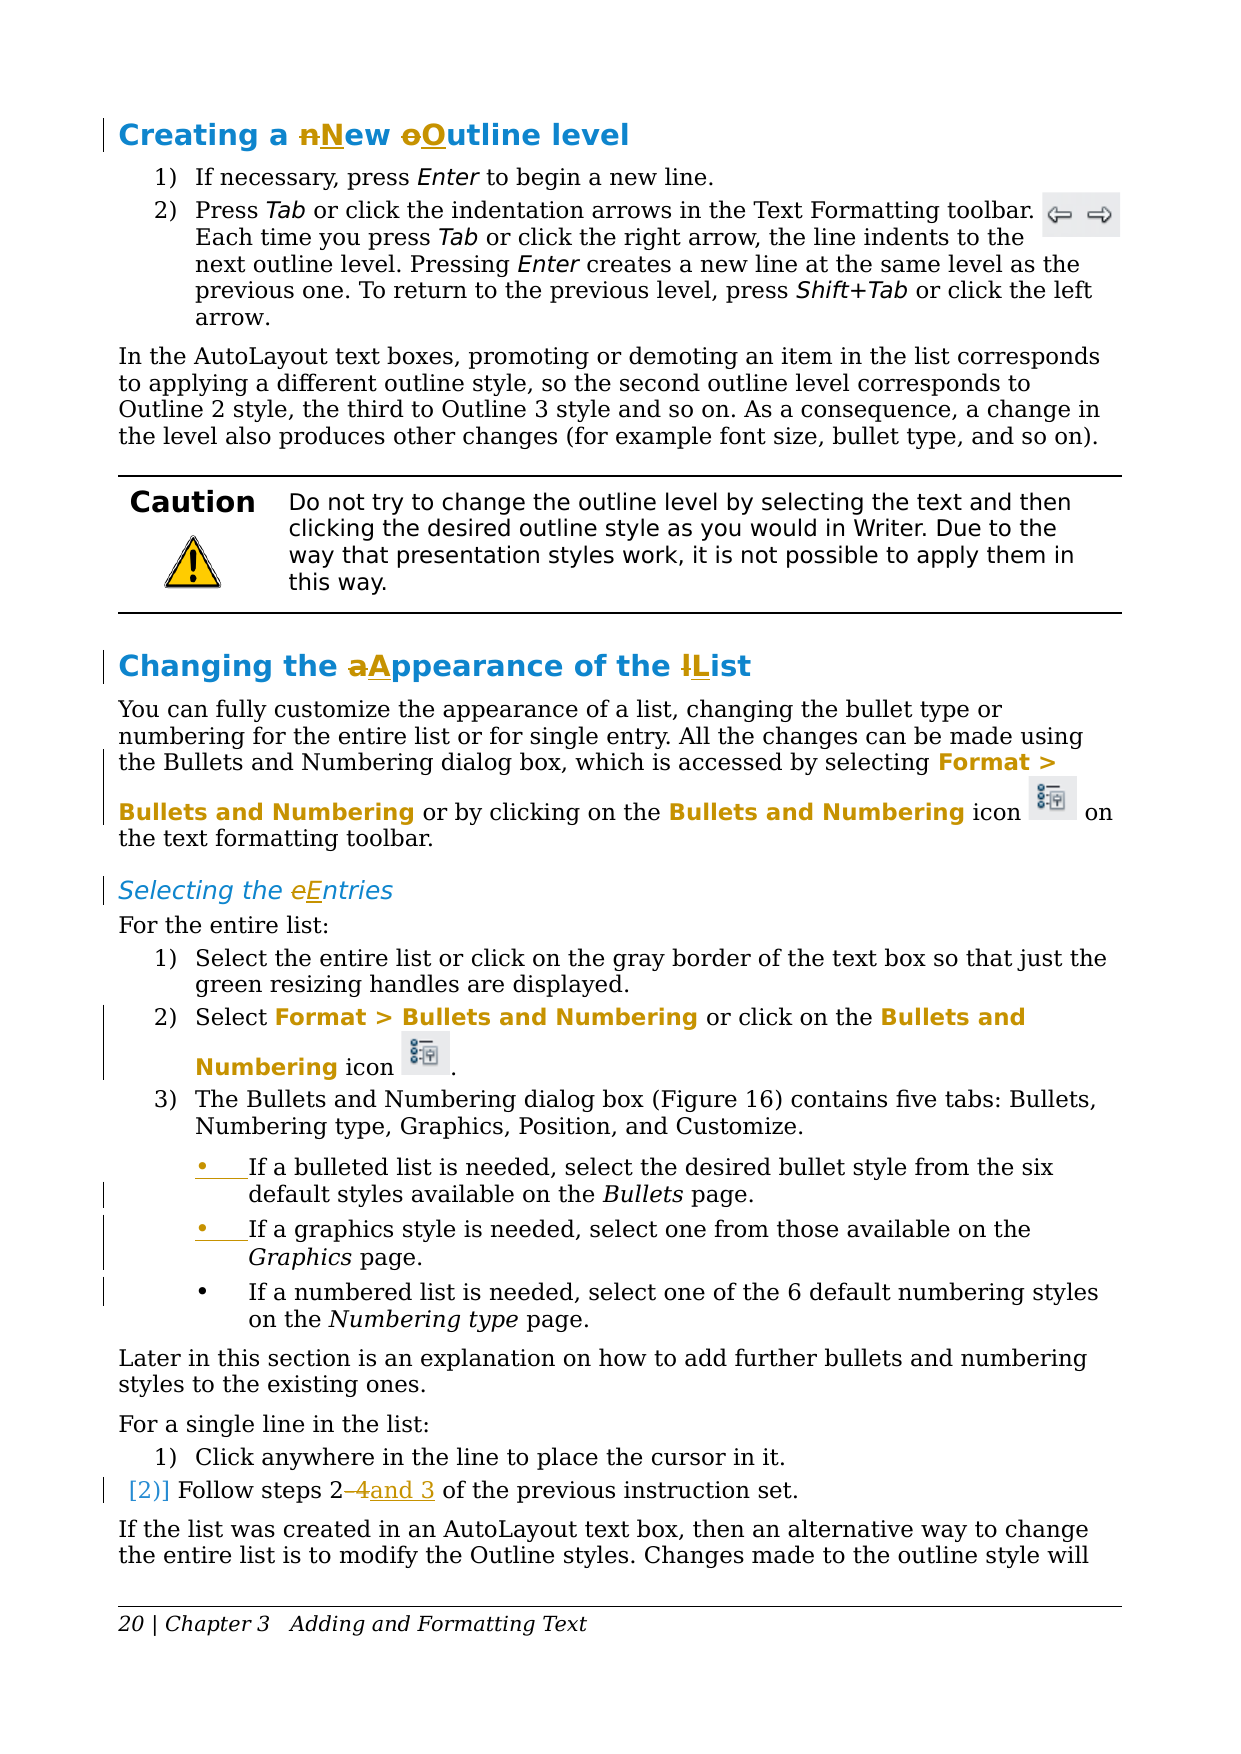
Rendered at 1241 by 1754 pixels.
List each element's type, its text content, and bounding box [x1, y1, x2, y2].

text If the list was created in an AutoLayout text box, then an alternative way to change the entire list is to modify the Outline styles. Changes made to the outline style will [118, 1516, 1122, 1569]
subtitle Selecting the Entries [118, 876, 1122, 905]
list If a numbered list is needed, select one of the 6 default numbering styles on the Numbering type page. [195, 1277, 1122, 1332]
text You can fully customize the appearance of a list, changing the bullet type or numbering for the entire list or for single entry. All the changes can be made using the Bullets and Numbering dialog box, which is accessed by selecting Format > Bullets and Numbering or by clicking on the Bullets and Numbering icon on the text formatting toolbar. [118, 696, 1122, 852]
list If a graphics style is needed, select one from those available on the Graphics page. [195, 1214, 1122, 1270]
table_header Caution [118, 477, 267, 612]
list For a single line in the list: [118, 1411, 1122, 1437]
list Press Tab or click the indentation arrows in the Text Formatting toolbar. Each time you press Tab or click the right arrow, the line indents to the next outline level. Pressing Enter creates a new line at the same level as the previous one. To return to the previous level, press Shift+Tab or click the left arrow. [177, 197, 1122, 331]
list Follow steps 2and 3 of the previous instruction set. [177, 1477, 1122, 1503]
list If necessary, press Enter to begin a new line. [177, 164, 1122, 191]
list The Bullets and Numbering dialog box (Figure 16) contains five tabs: Bullets, Numbering type, Graphics, Position, and Customize. [177, 1087, 1122, 1140]
text Later in this section is an explanation on how to add further bullets and numbering styles to the existing ones. [118, 1345, 1122, 1398]
text In the AutoLayout text boxes, promoting or demoting an item in the list corresponds to applying a different outline style, so the second outline level corresponds to Outline 2 style, the third to Outline 3 style and so on. As a consequence, a change in the level also produces other changes (for example font size, bullet type, and so on). [118, 343, 1122, 450]
subtitle Creating a New Outline level [118, 118, 1122, 152]
list If a bulleted list is needed, select the desired bullet style from the six default styles available on the Bullets page. [195, 1152, 1122, 1208]
subtitle Changing the Appearance of the List [118, 650, 1122, 684]
list Select the entire list or click on the gray border of the text box so that just the green resizing handles are displayed. [177, 945, 1122, 998]
list For the entire list: [118, 912, 1122, 938]
list Click anywhere in the line to place the cursor in it. [177, 1444, 1122, 1471]
list Select Format > Bullets and Numbering or click on the Bullets and Numbering icon . [177, 1004, 1122, 1080]
table_header Do not try to change the outline level by selecting the text and then clicking the desired outline style as you would in Writer. Due to the way that presentation styles work, it is not possible to apply them in this way. [267, 477, 1122, 612]
picture [1042, 191, 1121, 237]
picture [401, 1031, 450, 1075]
picture [1028, 776, 1077, 820]
picture [160, 531, 225, 592]
